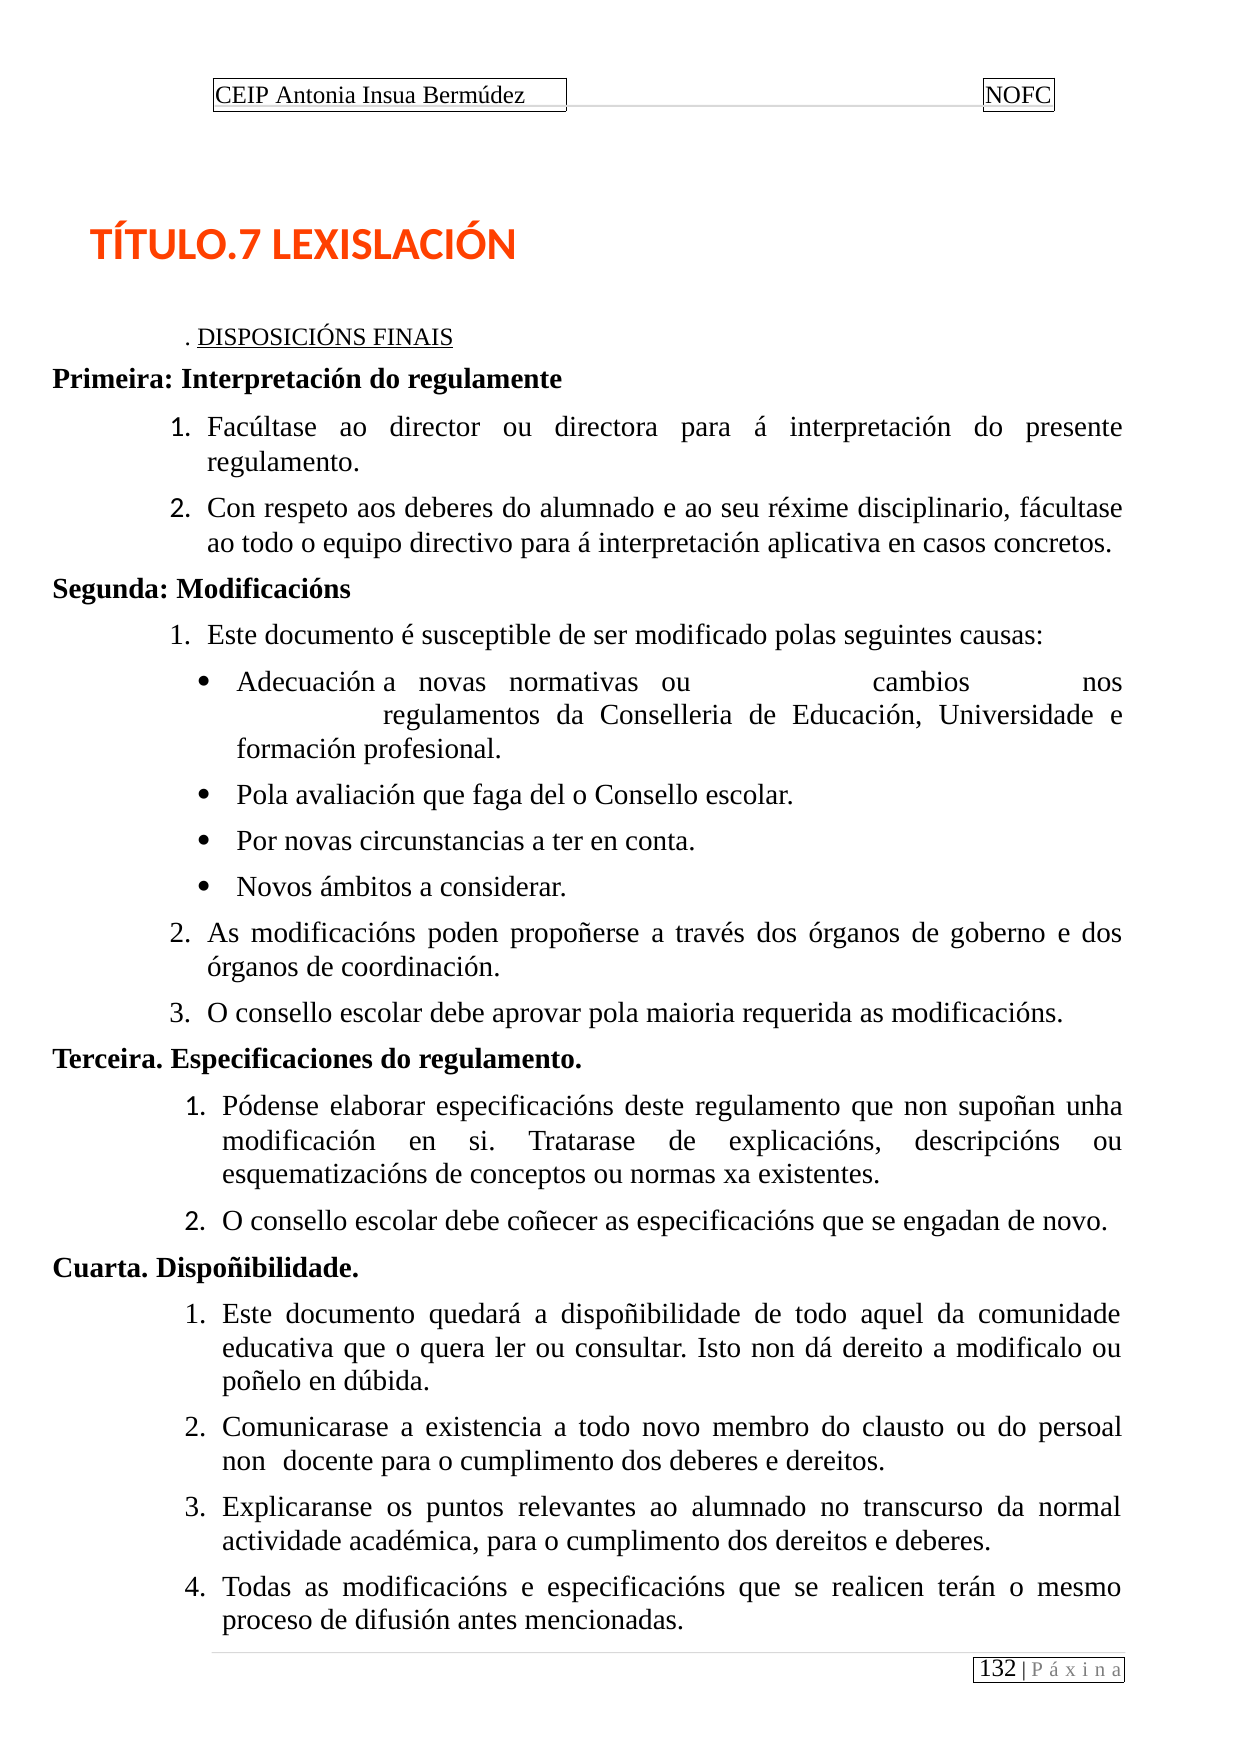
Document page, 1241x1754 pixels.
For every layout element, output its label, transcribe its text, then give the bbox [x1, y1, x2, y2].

list Adecuación a novas normativas ou cambios nos regulamentos da Conselleria de Educación, Universidade e formación profesional. [199, 664, 1123, 764]
list O consello escolar debe aprovar pola maioria requerida as modificacións. [169, 995, 1153, 1028]
list Pola avaliación que faga del o Consello escolar. [199, 777, 1153, 811]
list Novos ámbitos a considerar. [199, 869, 1153, 903]
list Explicaranse os puntos relevantes ao alumnado no transcurso da normal actividade académica, para o cumplimento dos dereitos e deberes. [184, 1489, 1122, 1556]
list Comunicarase a existencia a todo novo membro do clausto ou do persoal non docente para o cumplimento dos deberes e dereitos. [184, 1409, 1122, 1476]
list Por novas circunstancias a ter en conta. [199, 823, 1153, 857]
text . DISPOSICIÓNS FINAIS [184, 322, 591, 350]
list Pódense elaborar especificacións deste regulamento que non supoñan unha modificación en si. Tratarase de explicacións, descripcións ou esquematizacións de conceptos ou normas xa existentes. [184, 1087, 1122, 1190]
subtitle Primeira: Interpretación do regulamente [52, 360, 1153, 396]
list Facúltase ao director ou directora para á interpretación do presente regulamento. [169, 408, 1123, 477]
text TÍTULO.7 LEXISLACIÓN [89, 215, 1153, 271]
subtitle Segunda: Modificacións [52, 571, 1153, 605]
subtitle Terceira. Especificaciones do regulamento. [52, 1041, 1153, 1074]
list Este documento é susceptible de ser modificado polas seguintes causas: [169, 617, 1153, 651]
list Todas as modificacións e especificacións que se realicen terán o mesmo proceso de difusión antes mencionadas. [184, 1569, 1122, 1636]
list As modificacións poden propoñerse a través dos órganos de goberno e dos órganos de coordinación. [169, 915, 1123, 982]
list O consello escolar debe coñecer as especificacións que se engadan de novo. [184, 1202, 1153, 1238]
list Este documento quedará a dispoñibilidade de todo aquel da comunidade educativa que o quera ler ou consultar. Isto non dá dereito a modificalo ou poñelo en dúbida. [184, 1296, 1122, 1397]
list Con respeto aos deberes do alumnado e ao seu réxime disciplinario, fácultase ao todo o equipo directivo para á interpretación aplicativa en casos concretos. [169, 489, 1123, 559]
subtitle Cuarta. Dispoñibilidade. [52, 1250, 1153, 1284]
